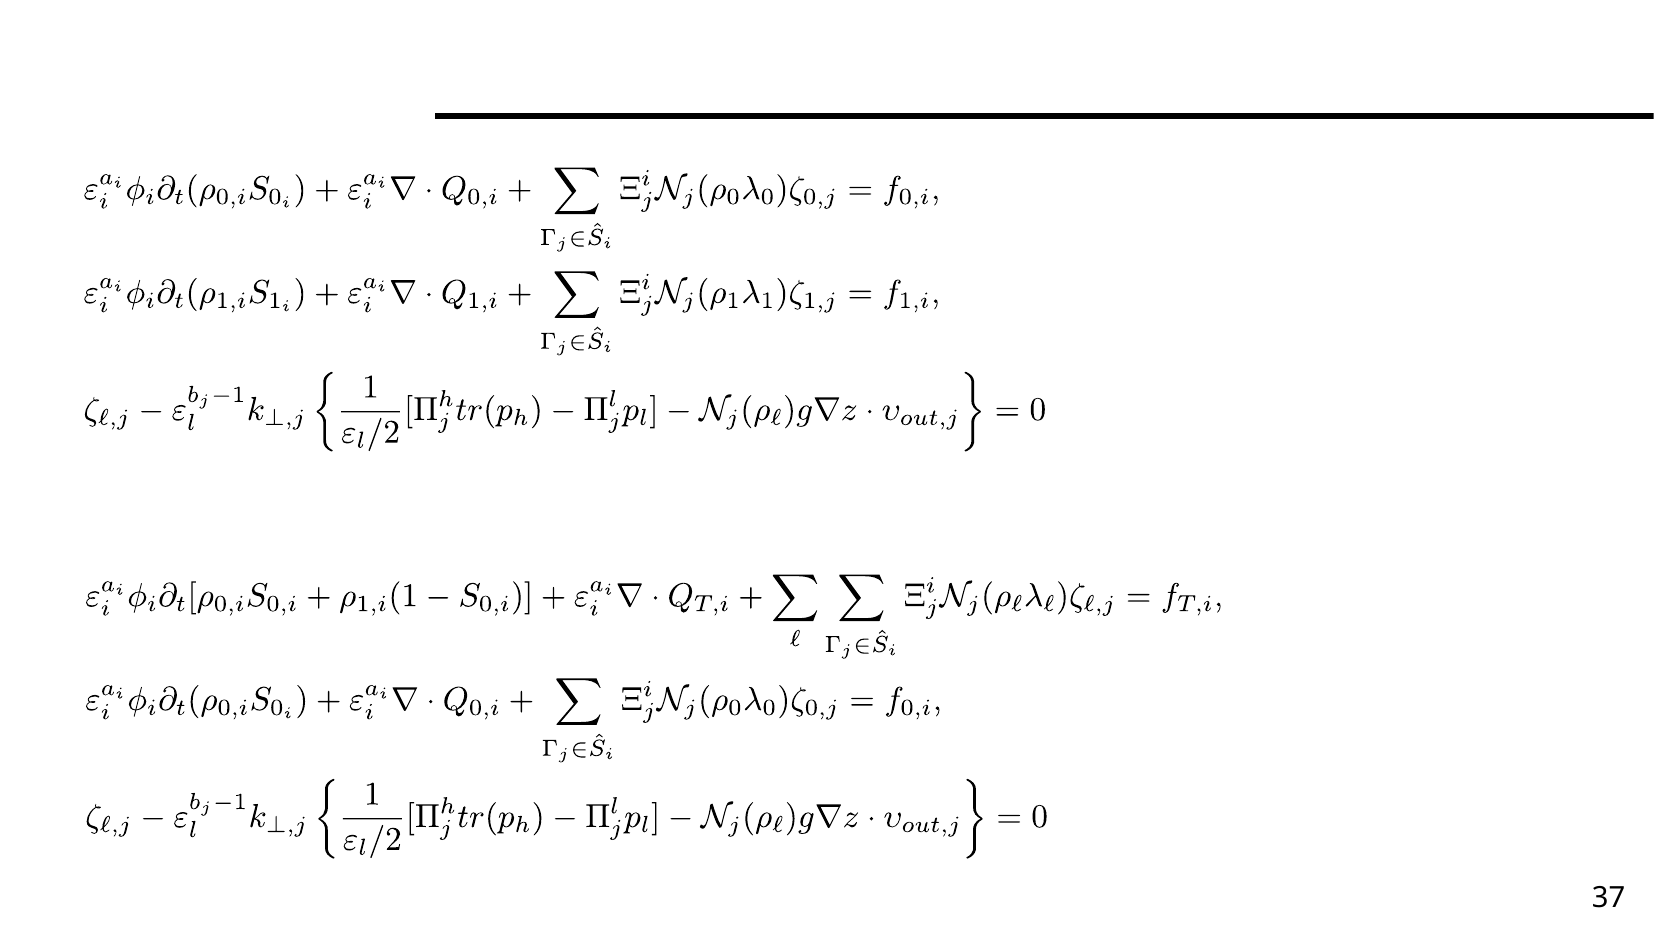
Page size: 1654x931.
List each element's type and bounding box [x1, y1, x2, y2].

picture [84, 573, 1222, 860]
picture [83, 166, 1047, 453]
